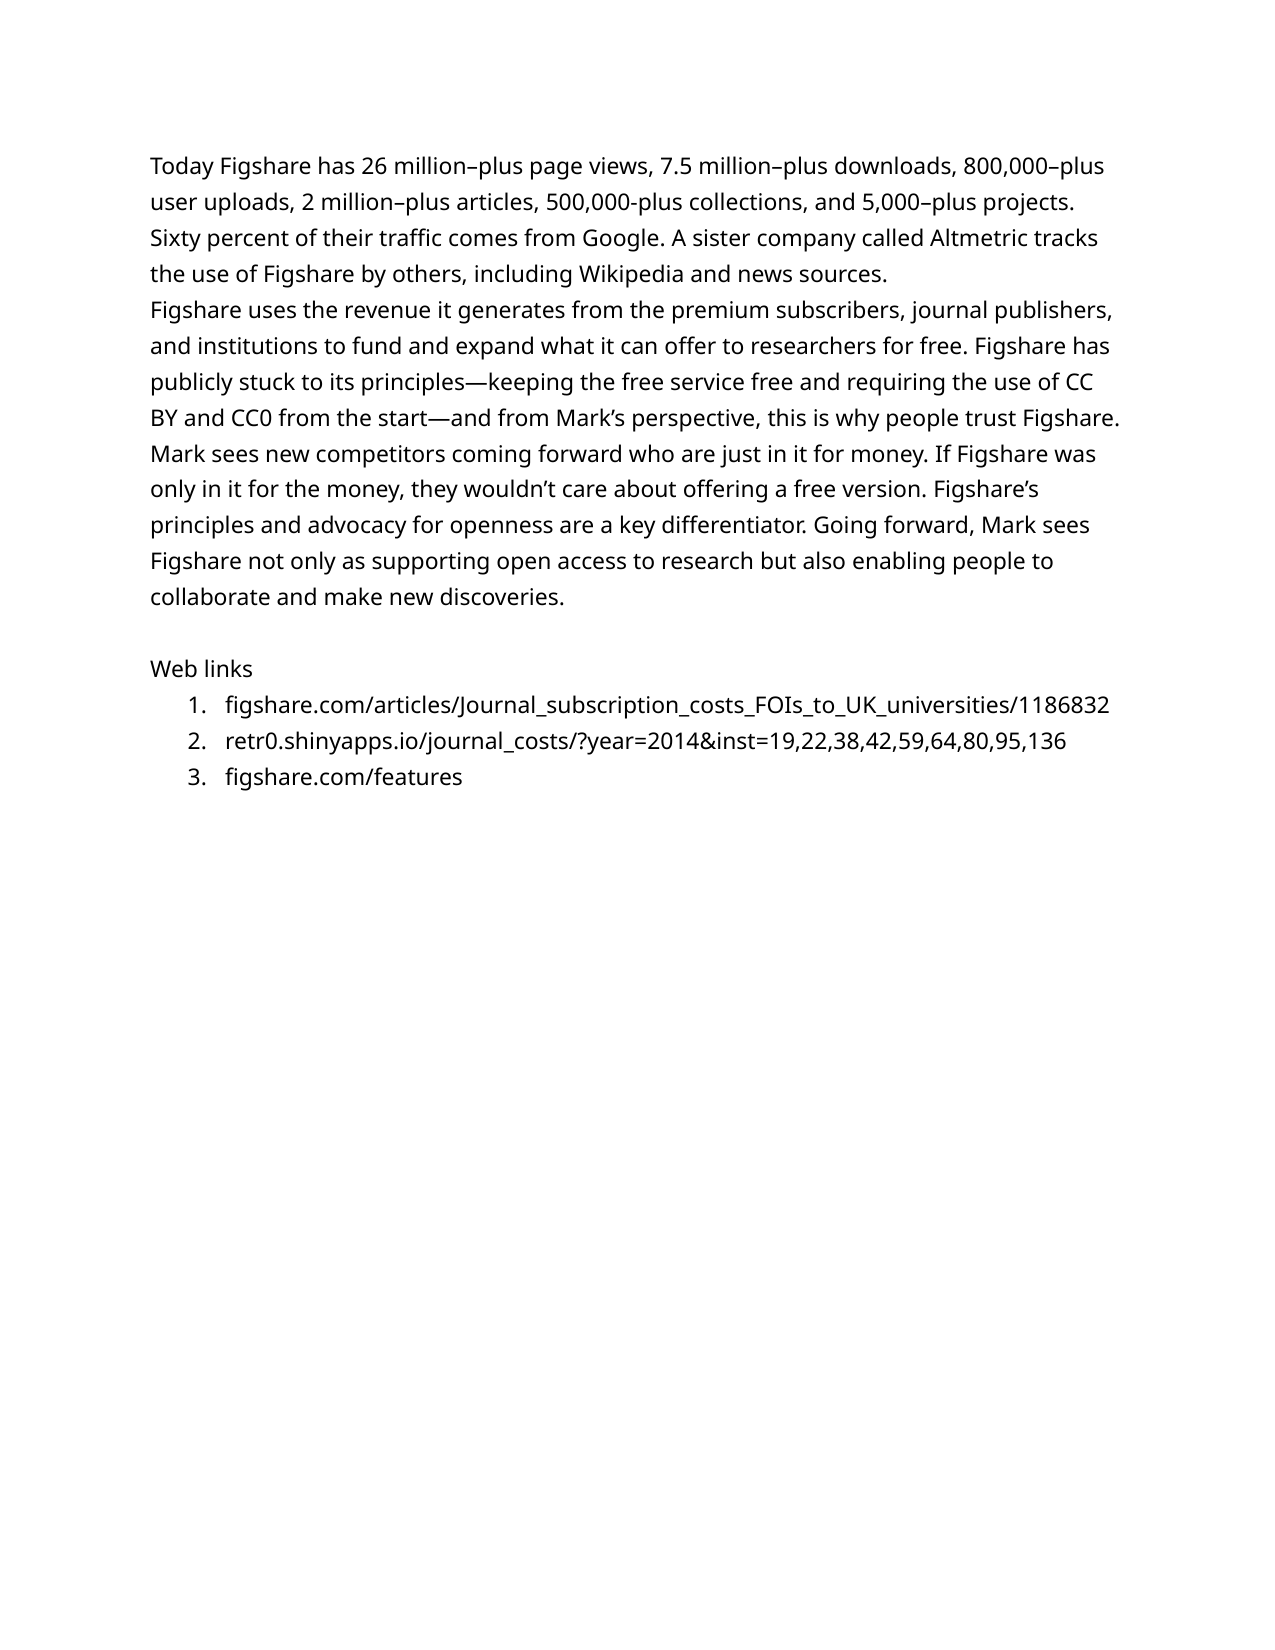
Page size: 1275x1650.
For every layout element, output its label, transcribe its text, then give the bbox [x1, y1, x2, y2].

list retr0.shinyapps.io/journal_costs/?year=2014&inst=19,22,38,42,59,64,80,95,136 [187, 725, 1125, 756]
list figshare.com/articles/Journal_subscription_costs_FOIs_to_UK_universities/1186832 [187, 689, 1125, 720]
list figshare.com/features [187, 761, 1125, 792]
text Web links [150, 653, 1125, 684]
text Today Figshare has 26 million–plus page views, 7.5 million–plus downloads, 800,000–plus user uploads, 2 million–plus articles, 500,000-plus collections, and 5,000–plus projects. Sixty percent of their traffic comes from Google. A sister company called Altmetric tracks the use of Figshare by others, including Wikipedia and news sources. [150, 150, 1125, 289]
text Figshare uses the revenue it generates from the premium subscribers, journal publishers, and institutions to fund and expand what it can offer to researchers for free. Figshare has publicly stuck to its principles—keeping the free service free and requiring the use of CC BY and CC0 from the start—and from Mark’s perspective, this is why people trust Figshare. Mark sees new competitors coming forward who are just in it for money. If Figshare was only in it for the money, they wouldn’t care about offering a free version. Figshare’s principles and advocacy for openness are a key differentiator. Going forward, Mark sees Figshare not only as supporting open access to research but also enabling people to collaborate and make new discoveries. [150, 294, 1125, 612]
